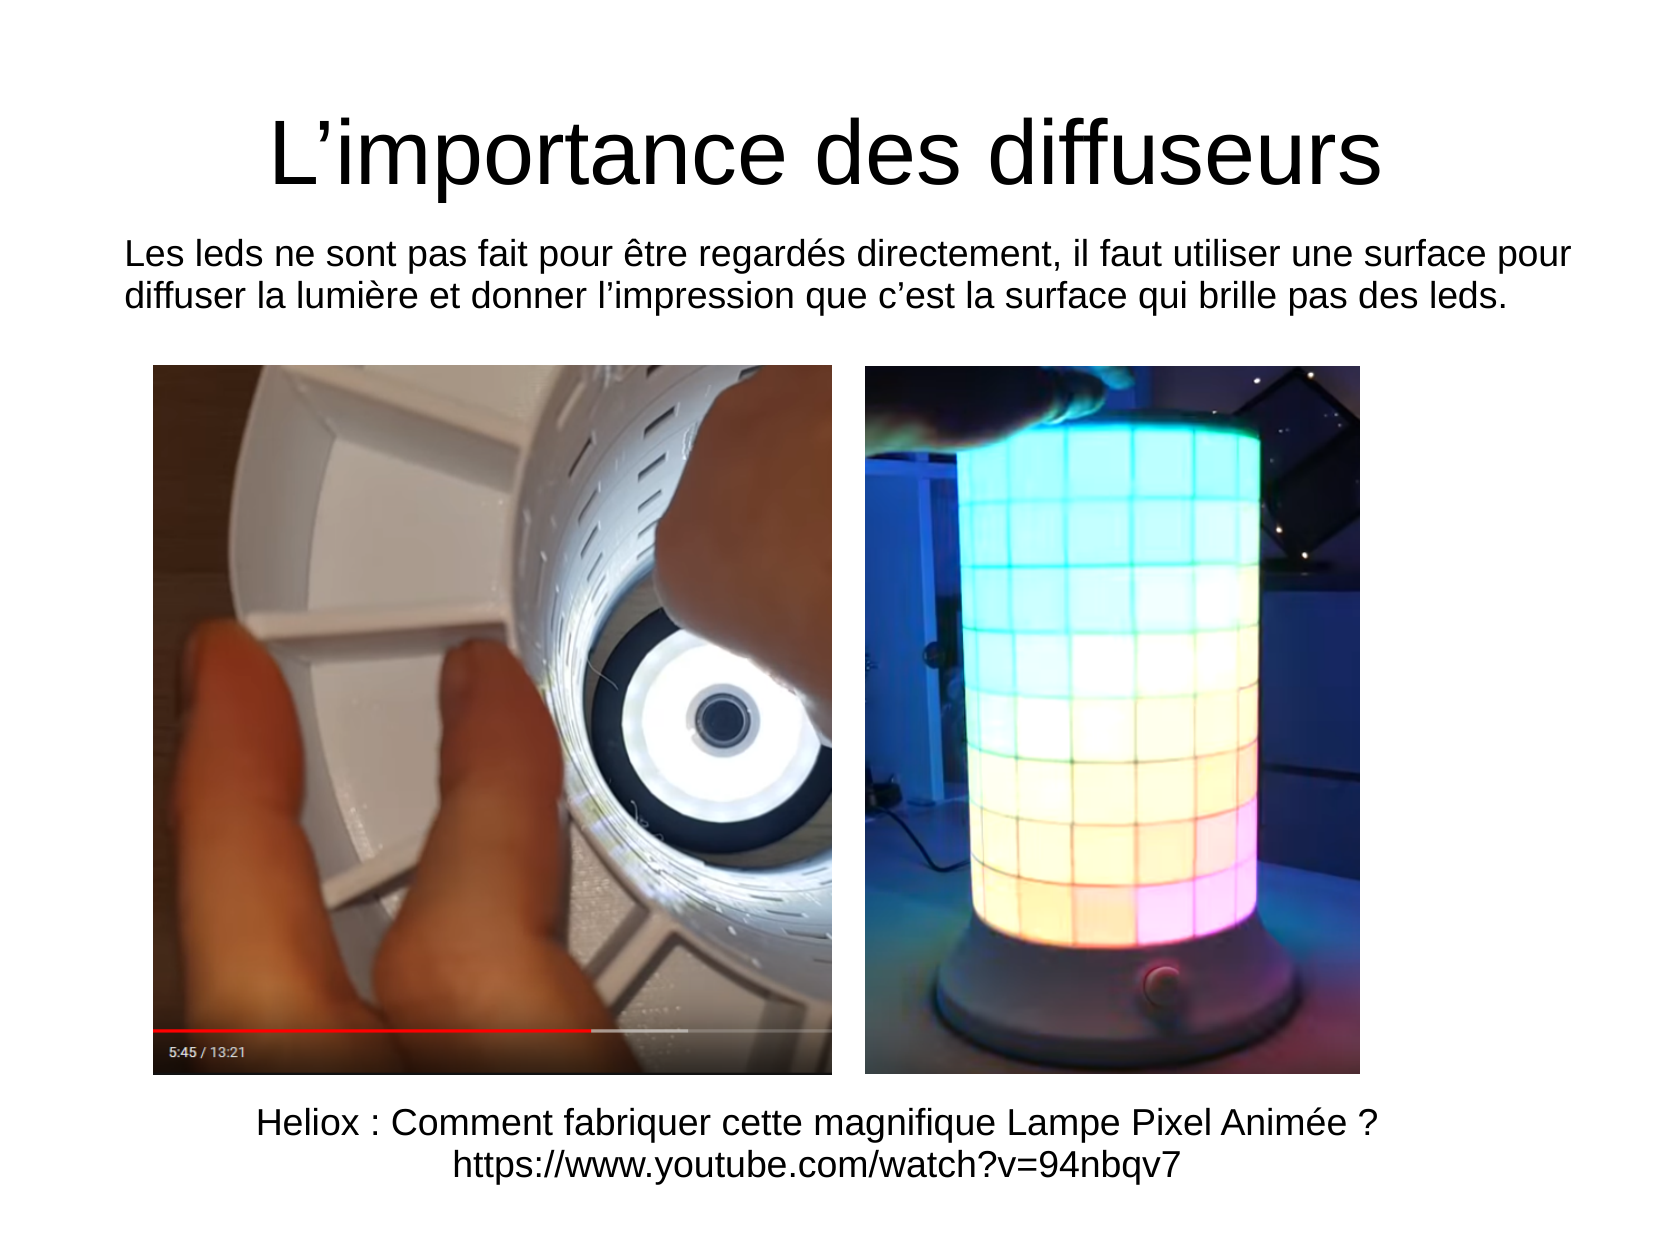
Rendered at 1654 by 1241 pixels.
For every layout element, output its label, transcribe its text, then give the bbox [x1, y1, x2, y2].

title L’importance des diffuseurs [82, 49, 1571, 257]
text_box Heliox : Comment fabriquer cette magnifique Lampe Pixel Animée ? https://www.youtube.com/watch?v=94nbqv7 [241, 1094, 1394, 1193]
text_box Les leds ne sont pas fait pour être regardés directement, il faut utiliser une surface pour diffuser la lumière et donner l’impression que c’est la surface qui brille pas des leds. [109, 225, 1599, 325]
picture [865, 366, 1360, 1074]
picture [153, 365, 832, 1075]
